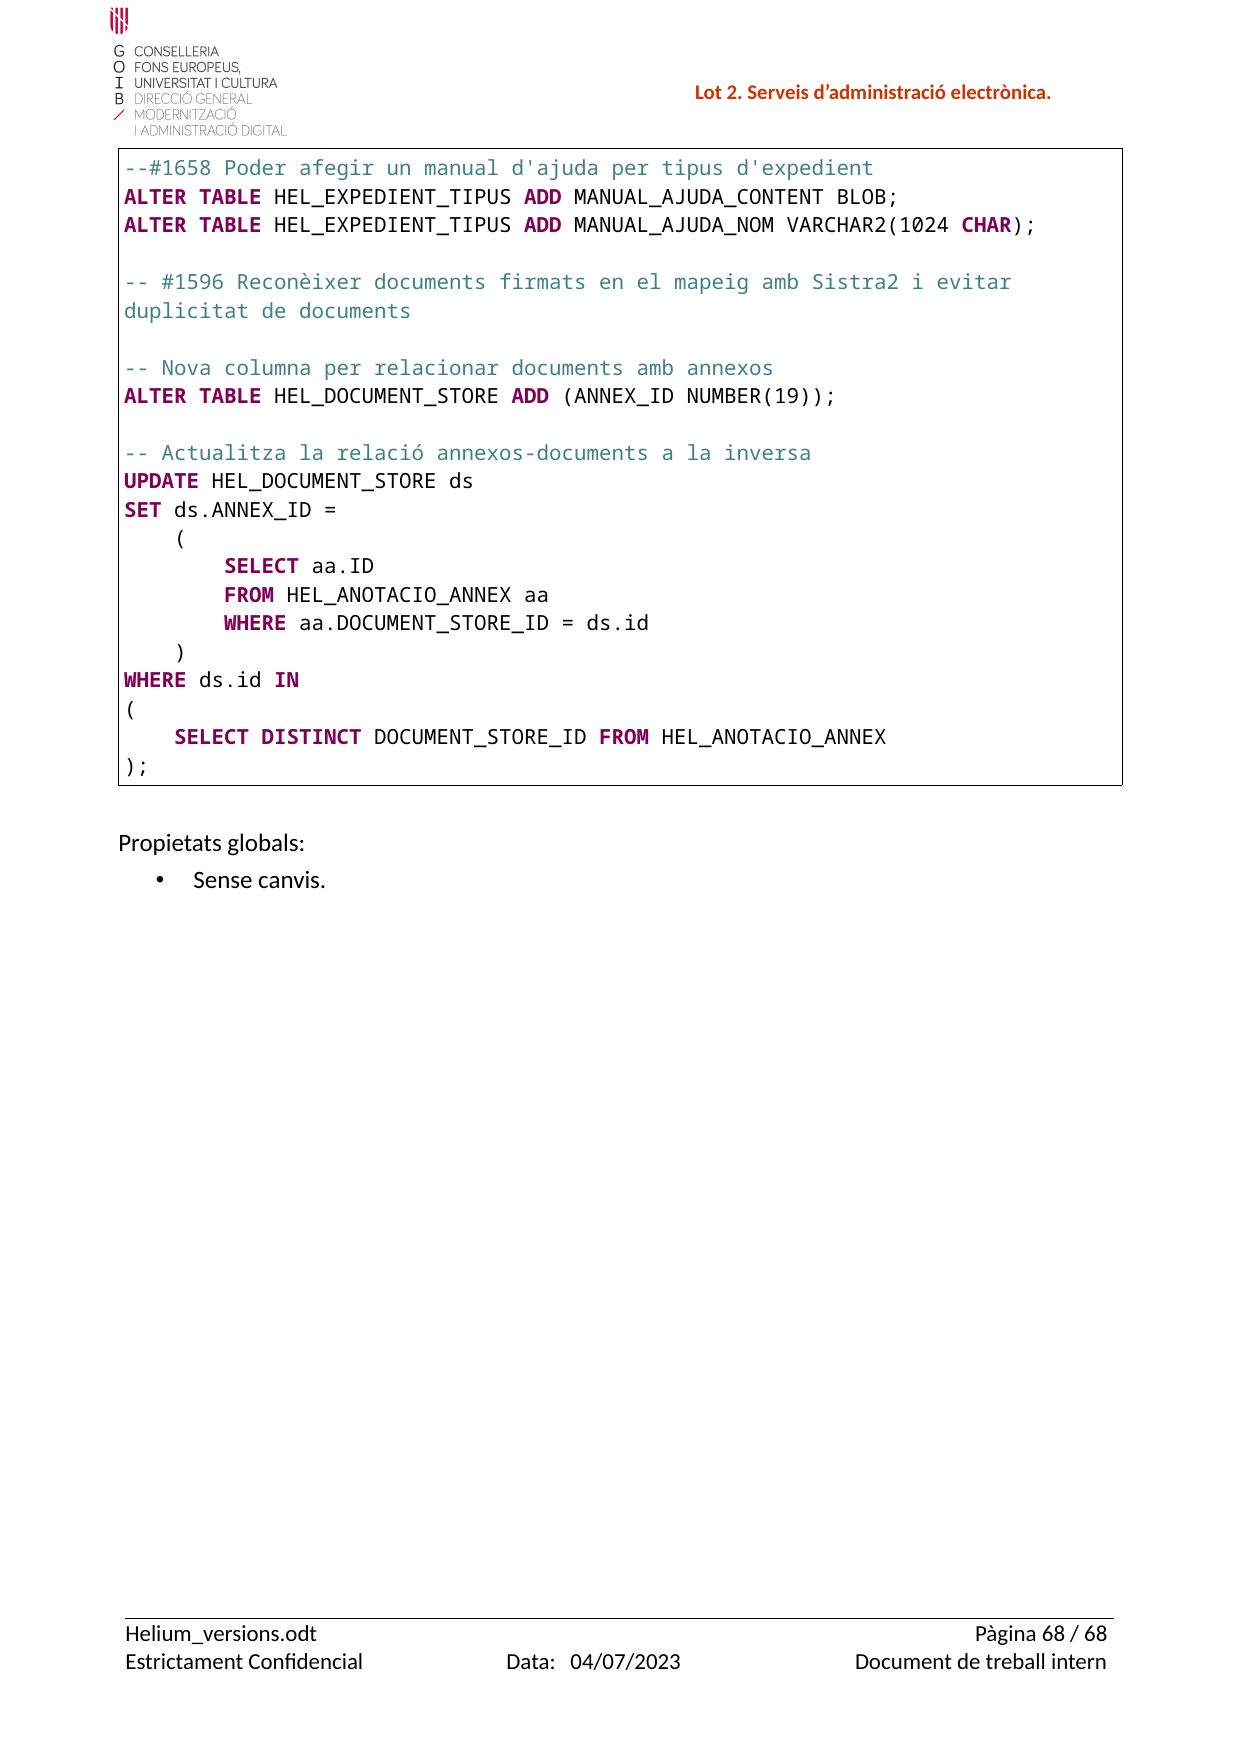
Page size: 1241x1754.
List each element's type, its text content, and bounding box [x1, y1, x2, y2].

list Sense canvis. [156, 864, 1122, 894]
table_header --#1658 Poder afegir un manual d'ajuda per tipus d'expedient ALTER TABLE HEL_EXPEDIENT_TIPUS ADD MANUAL_AJUDA_CONTENT BLOB; ALTER TABLE HEL_EXPEDIENT_TIPUS ADD MANUAL_AJUDA_NOM VARCHAR2(1024 CHAR); -- #1596 Reconèixer documents firmats en el mapeig amb Sistra2 i evitar duplicitat de documents -- Nova columna per relacionar documents amb annexos ALTER TABLE HEL_DOCUMENT_STORE ADD (ANNEX_ID NUMBER(19)); -- Actualitza la relació annexos-documents a la inversa UPDATE HEL_DOCUMENT_STORE ds SET ds.ANNEX_ID = ( SELECT aa.ID FROM HEL_ANOTACIO_ANNEX aa WHERE aa.DOCUMENT_STORE_ID = ds.id ) WHERE ds.id IN ( SELECT DISTINCT DOCUMENT_STORE_ID FROM HEL_ANOTACIO_ANNEX ); [119, 149, 1122, 785]
picture [100, 0, 297, 144]
text Propietats globals: [118, 827, 1122, 858]
